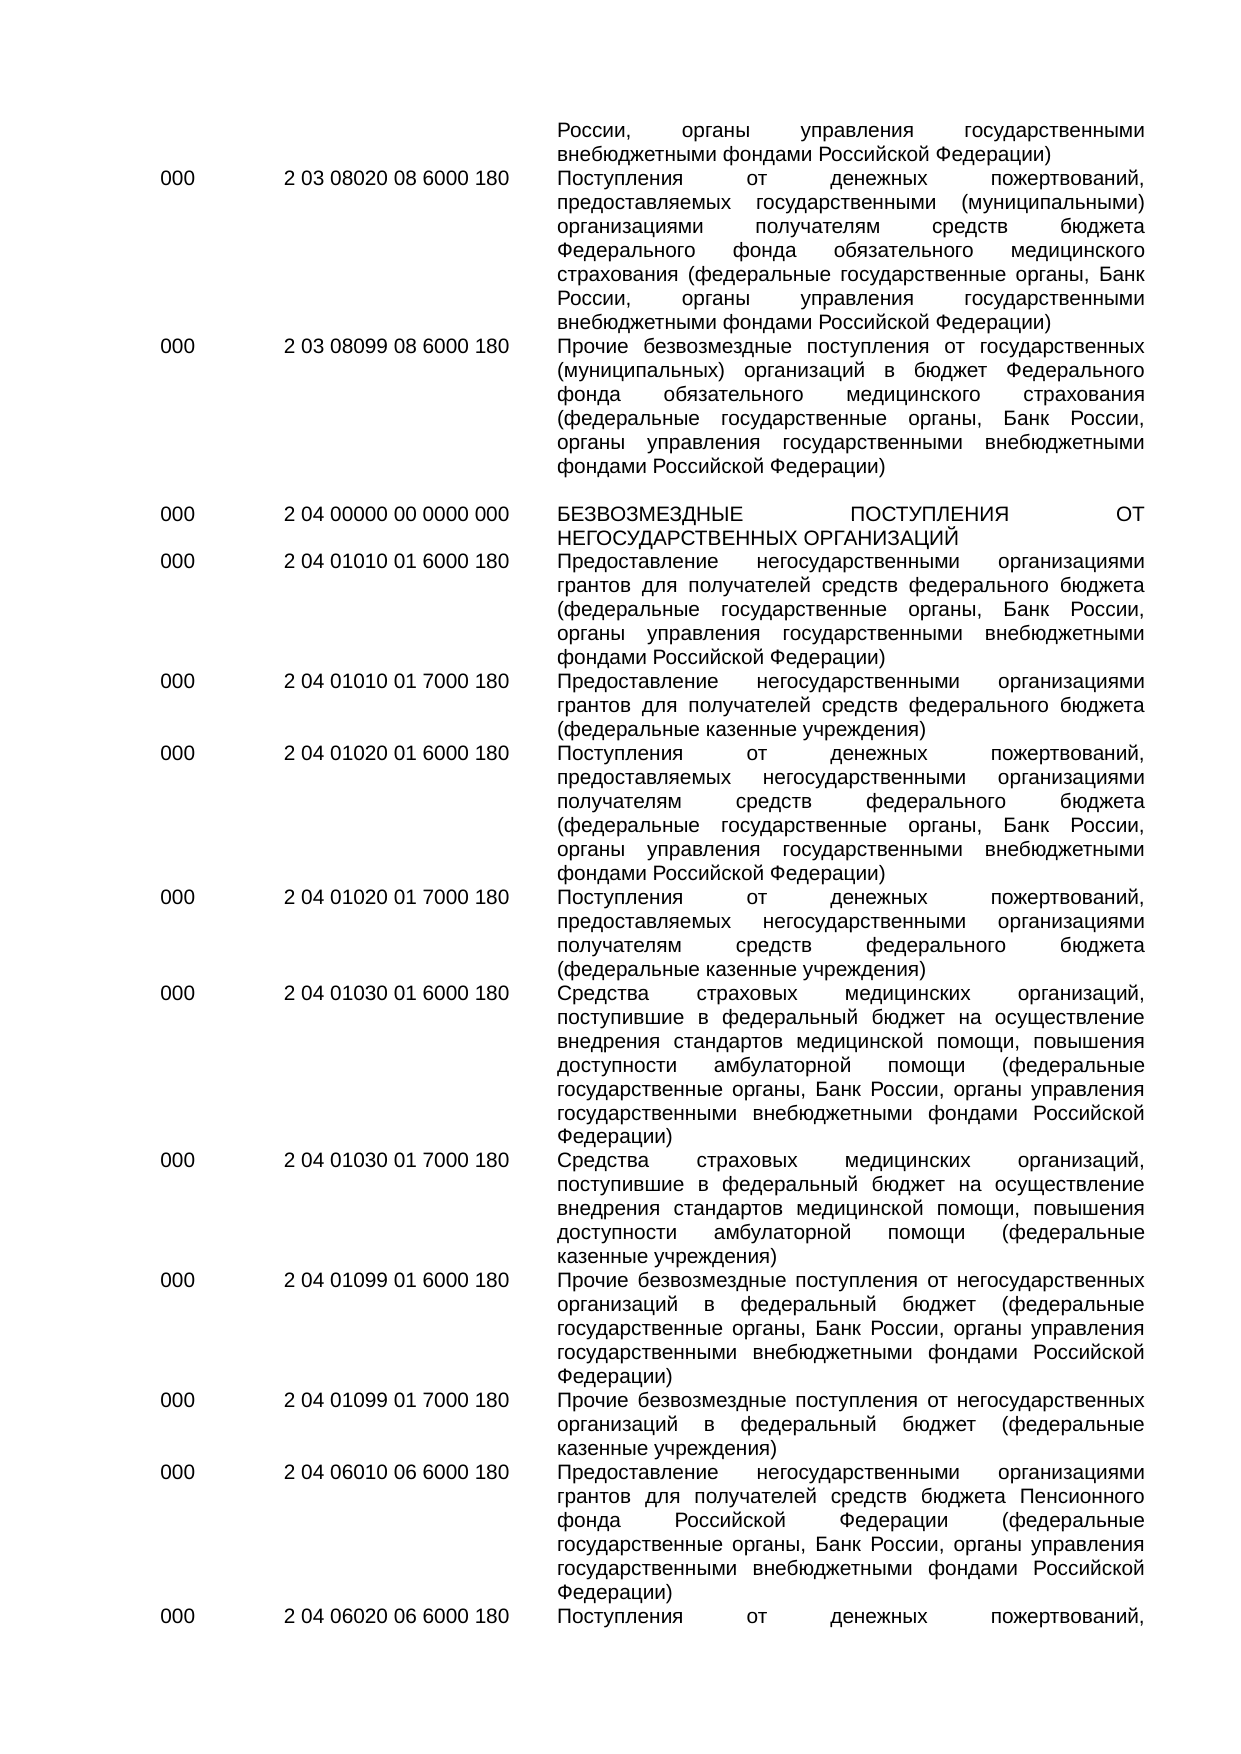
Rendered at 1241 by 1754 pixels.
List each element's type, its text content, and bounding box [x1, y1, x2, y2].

table_cell 2 04 06020 06 6000 180 [237, 1604, 556, 1627]
table_cell 2 04 01010 01 6000 180 [237, 549, 556, 669]
table_cell 000 [118, 885, 237, 981]
table_cell 000 [118, 669, 237, 741]
table_cell Прочие безвозмездные поступления от государственных (муниципальных) организаций в бюджет Федерального фонда обязательного медицинского страхования (федеральные государственные органы, Банк России, органы управления государственными внебюджетными фондами Российской Федерации) [556, 334, 1146, 477]
table_cell Средства страховых медицинских организаций, поступившие в федеральный бюджет на осуществление внедрения стандартов медицинской помощи, повышения доступности амбулаторной помощи (федеральные казенные учреждения) [556, 1148, 1146, 1268]
table_cell 2 04 01010 01 7000 180 [237, 669, 556, 741]
table_cell Поступления от денежных пожертвований, предоставляемых негосударственными организациями получателям средств федерального бюджета (федеральные государственные органы, Банк России, органы управления государственными внебюджетными фондами Российской Федерации) [556, 741, 1146, 885]
table_cell 2 03 08099 08 6000 180 [237, 334, 556, 477]
table_cell [118, 478, 237, 501]
table_cell 2 04 01099 01 6000 180 [237, 1268, 556, 1388]
table_cell 2 04 01030 01 7000 180 [237, 1148, 556, 1268]
table_cell 2 04 00000 00 0000 000 [237, 501, 556, 549]
table_cell 000 [118, 981, 237, 1148]
table_cell Предоставление негосударственными организациями грантов для получателей средств бюджета Пенсионного фонда Российской Федерации (федеральные государственные органы, Банк России, органы управления государственными внебюджетными фондами Российской Федерации) [556, 1460, 1146, 1603]
table_cell 000 [118, 1460, 237, 1603]
table_cell Поступления от денежных пожертвований, предоставляемых негосударственными организациями получателям средств федерального бюджета (федеральные казенные учреждения) [556, 885, 1146, 981]
table_cell 2 04 01099 01 7000 180 [237, 1388, 556, 1460]
table_cell 000 [118, 549, 237, 669]
table_cell России, органы управления государственными внебюджетными фондами Российской Федерации) [556, 118, 1146, 166]
table_cell 2 04 06010 06 6000 180 [237, 1460, 556, 1603]
table_cell Прочие безвозмездные поступления от негосударственных организаций в федеральный бюджет (федеральные государственные органы, Банк России, органы управления государственными внебюджетными фондами Российской Федерации) [556, 1268, 1146, 1388]
table_cell [237, 118, 556, 166]
table_cell 2 04 01020 01 6000 180 [237, 741, 556, 885]
table_cell 000 [118, 1268, 237, 1388]
table_cell 000 [118, 1148, 237, 1268]
table_cell Предоставление негосударственными организациями грантов для получателей средств федерального бюджета (федеральные казенные учреждения) [556, 669, 1146, 741]
table_cell Поступления от денежных пожертвований, [556, 1604, 1146, 1627]
table_cell Предоставление негосударственными организациями грантов для получателей средств федерального бюджета (федеральные государственные органы, Банк России, органы управления государственными внебюджетными фондами Российской Федерации) [556, 549, 1146, 669]
table_cell [556, 478, 1146, 501]
table_cell 2 04 01020 01 7000 180 [237, 885, 556, 981]
table_cell БЕЗВОЗМЕЗДНЫЕ ПОСТУПЛЕНИЯ ОТ НЕГОСУДАРСТВЕННЫХ ОРГАНИЗАЦИЙ [556, 501, 1146, 549]
table_cell 000 [118, 1604, 237, 1627]
table_cell 000 [118, 166, 237, 334]
table_cell 000 [118, 1388, 237, 1460]
table_cell 2 04 01030 01 6000 180 [237, 981, 556, 1148]
table_cell Поступления от денежных пожертвований, предоставляемых государственными (муниципальными) организациями получателям средств бюджета Федерального фонда обязательного медицинского страхования (федеральные государственные органы, Банк России, органы управления государственными внебюджетными фондами Российской Федерации) [556, 166, 1146, 334]
table_cell 000 [118, 501, 237, 549]
table_cell [237, 478, 556, 501]
table_cell 2 03 08020 08 6000 180 [237, 166, 556, 334]
table_cell 000 [118, 334, 237, 477]
table_cell 000 [118, 741, 237, 885]
table_cell [118, 118, 237, 166]
table_cell Средства страховых медицинских организаций, поступившие в федеральный бюджет на осуществление внедрения стандартов медицинской помощи, повышения доступности амбулаторной помощи (федеральные государственные органы, Банк России, органы управления государственными внебюджетными фондами Российской Федерации) [556, 981, 1146, 1148]
table_cell Прочие безвозмездные поступления от негосударственных организаций в федеральный бюджет (федеральные казенные учреждения) [556, 1388, 1146, 1460]
